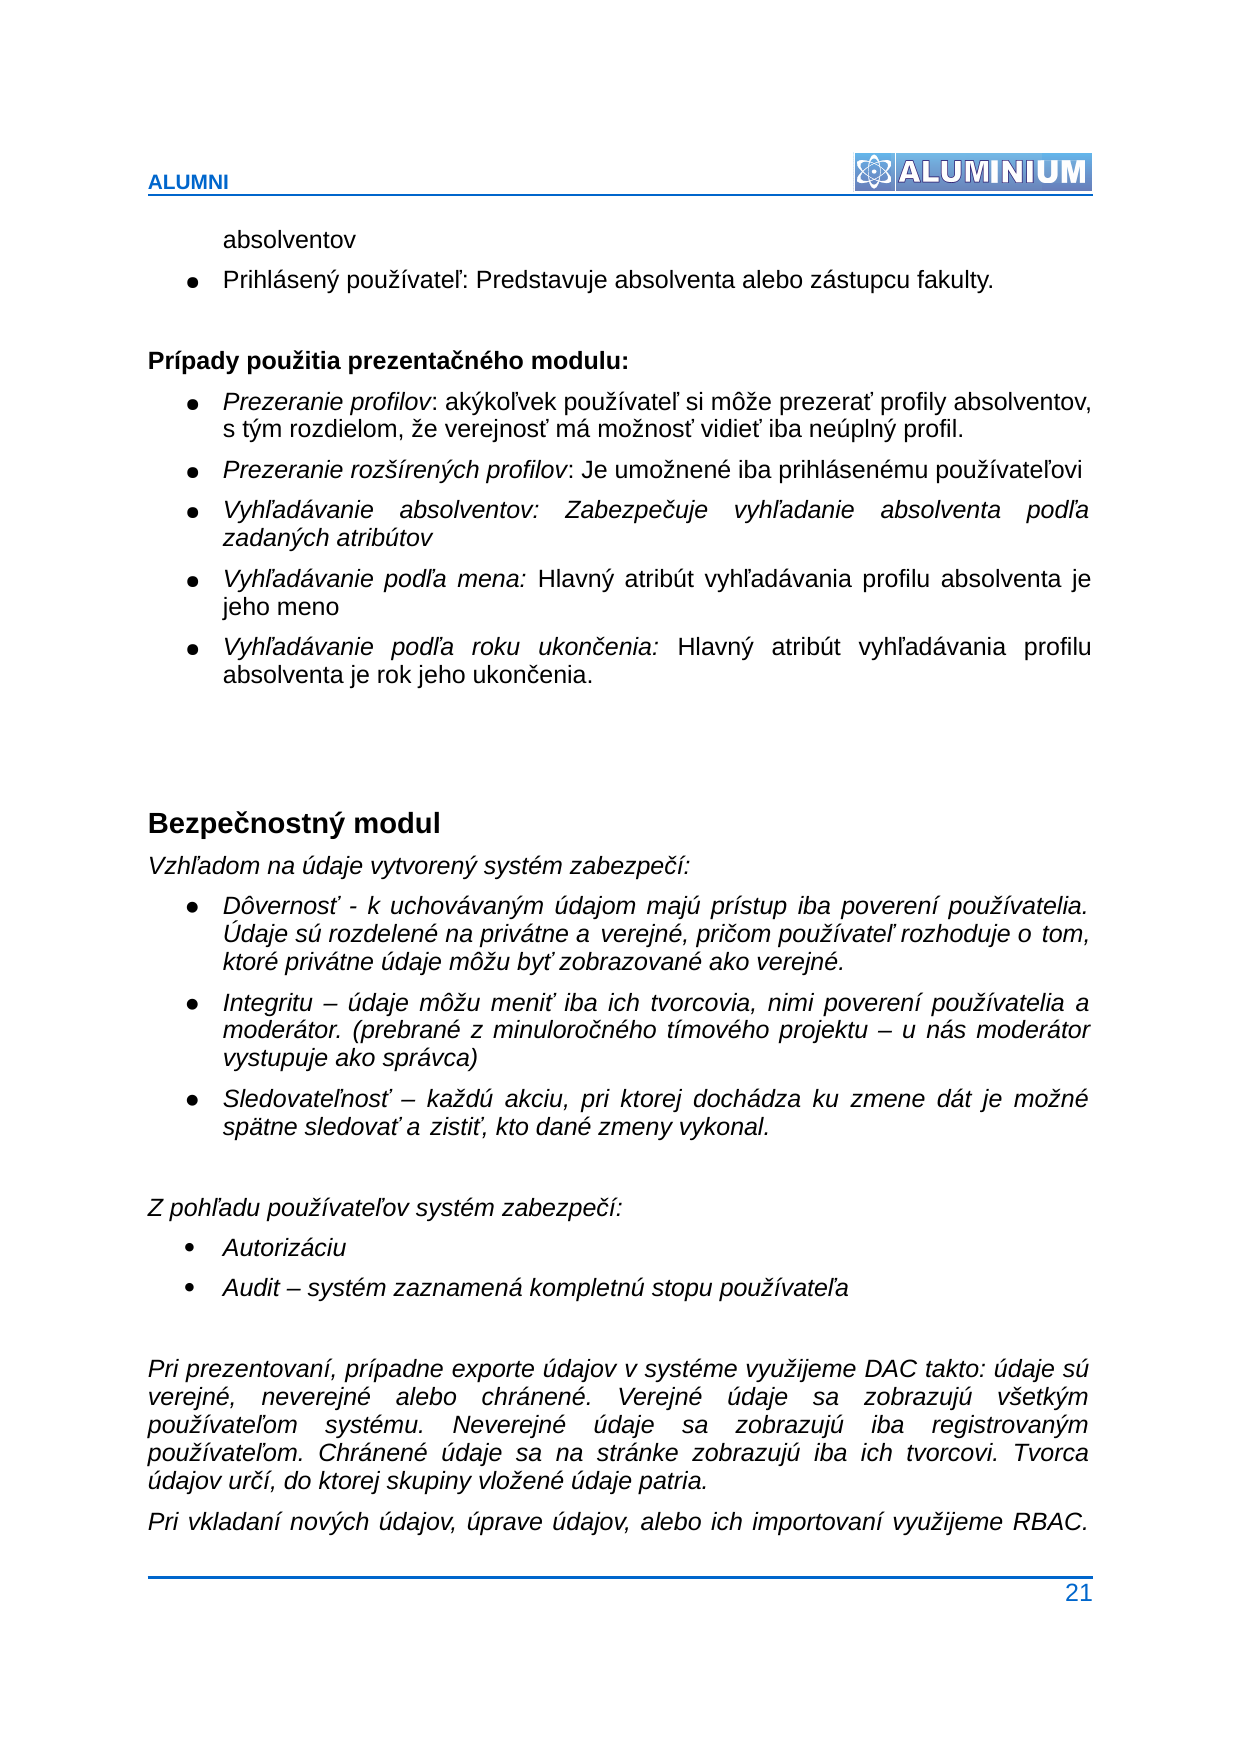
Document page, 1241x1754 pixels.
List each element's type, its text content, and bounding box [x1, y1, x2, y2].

list Prihlásený používateľ: Predstavuje absolventa alebo zástupcu fakulty. [185, 266, 1093, 294]
list Vyhľadávanie podľa mena: Hlavný atribút vyhľadávania profilu absolventa je jeho meno [185, 564, 1093, 620]
text Prípady použitia prezentačného modulu: [148, 347, 1093, 375]
list Autorizáciu [185, 1234, 1093, 1262]
text Pri prezentovaní, prípadne exporte údajov v systéme využijeme DAC takto: údaje sú verejné, neverejné alebo chránené. Verejné údaje sa zobrazujú všetkým používateľom systému. Neverejné údaje sa zobrazujú iba registrovaným používateľom. Chránené údaje sa na stránke zobrazujú iba ich tvorcovi. Tvorca údajov určí, do ktorej skupiny vložené údaje patria. [148, 1355, 1093, 1495]
subtitle Bezpečnostný modul [148, 807, 1093, 839]
list Prezeranie rozšírených profilov: Je umožnené iba prihlásenému používateľovi [185, 456, 1093, 483]
list Audit – systém zaznamená kompletnú stopu používateľa [185, 1274, 1093, 1302]
text Z pohľadu používateľov systém zabezpečí: [148, 1193, 1093, 1221]
list absolventov [185, 226, 1093, 253]
text Vzhľadom na údaje vytvorený systém zabezpečí: [148, 852, 1093, 879]
list Vyhľadávanie absolventov: Zabezpečuje vyhľadanie absolventa podľa zadaných atribútov [185, 496, 1093, 552]
list Prezeranie profilov: akýkoľvek používateľ si môže prezerať profily absolventov, s tým rozdielom, že verejnosť má možnosť vidieť iba neúplný profil. [185, 387, 1093, 443]
list Sledovateľnosť – každú akciu, pri ktorej dochádza ku zmene dát je možné spätne sledovať a zistiť, kto dané zmeny vykonal. [185, 1084, 1093, 1140]
list Dôvernosť - k uchovávaným údajom majú prístup iba poverení používatelia. Údaje sú rozdelené na privátne a verejné, pričom používateľ rozhoduje o tom, ktoré privátne údaje môžu byť zobrazované ako verejné. [185, 892, 1093, 976]
text Pri vkladaní nových údajov, úprave údajov, alebo ich importovaní využijeme RBAC. [148, 1507, 1093, 1535]
list Integritu – údaje môžu meniť iba ich tvorcovia, nimi poverení používatelia a moderátor. (prebrané z minuloročného tímového projektu – u nás moderátor vystupuje ako správca) [185, 988, 1093, 1072]
list Vyhľadávanie podľa roku ukončenia: Hlavný atribút vyhľadávania profilu absolventa je rok jeho ukončenia. [185, 633, 1093, 688]
